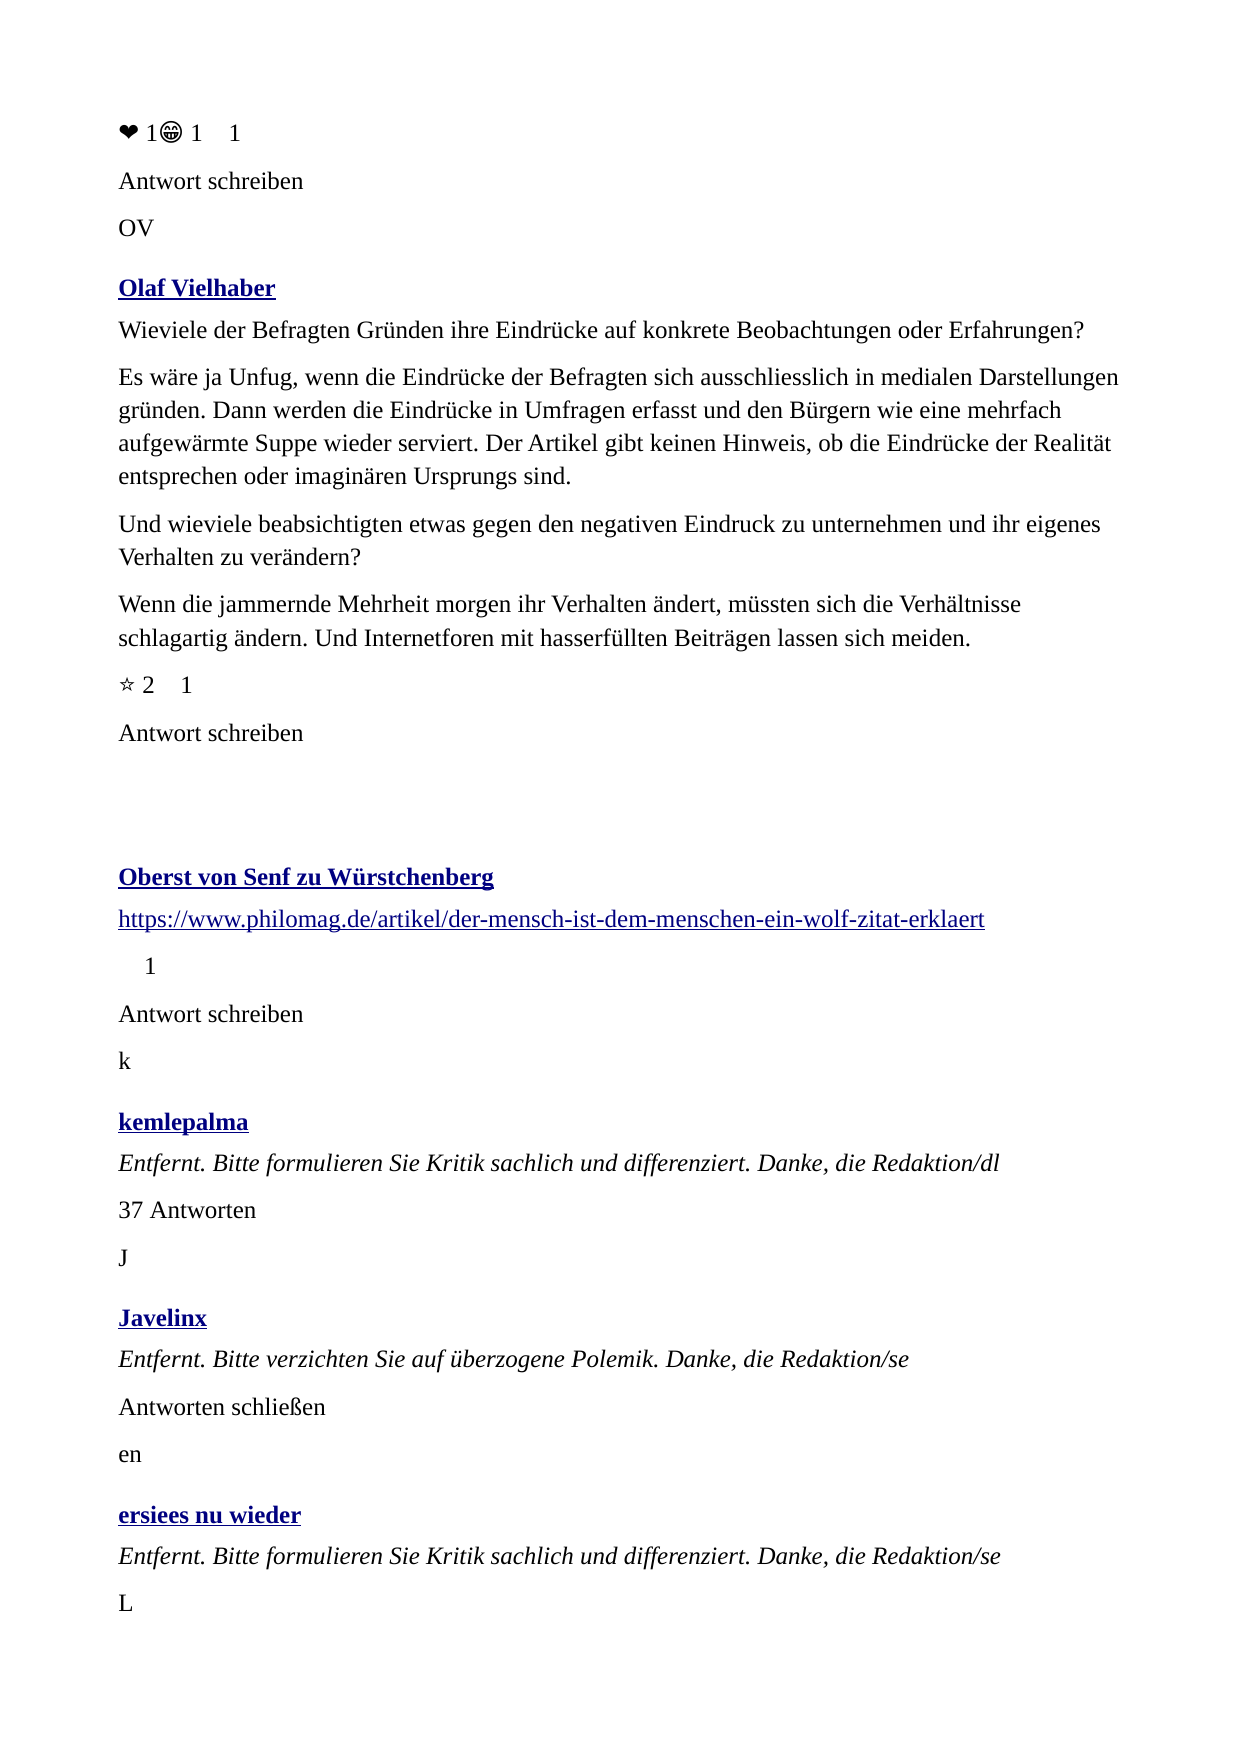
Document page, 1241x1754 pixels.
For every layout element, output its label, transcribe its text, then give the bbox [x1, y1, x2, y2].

subtitle Javelinx [118, 1303, 1122, 1332]
text Und wieviele beabsichtigten etwas gegen den negativen Eindruck zu unternehmen und ihr eigenes Verhalten zu verändern? [118, 509, 1122, 571]
text Antworten schließen [118, 1392, 1122, 1421]
subtitle kemlepalma [118, 1107, 1122, 1135]
text OV [118, 213, 1122, 242]
text 37 Antworten [118, 1195, 1122, 1224]
text Wenn die jammernde Mehrheit morgen ihr Verhalten ändert, müssten sich die Verhältnisse schlagartig ändern. Und Internetforen mit hasserfüllten Beiträgen lassen sich meiden. [118, 589, 1122, 651]
text Entfernt. Bitte formulieren Sie Kritik sachlich und differenziert. Danke, die Redaktion/dl [118, 1148, 1122, 1177]
text ⭐️ 2🤨 1 [118, 670, 1122, 699]
subtitle Olaf Vielhaber [118, 273, 1122, 302]
text Es wäre ja Unfug, wenn die Eindrücke der Befragten sich ausschliesslich in medialen Darstellungen gründen. Dann werden die Eindrücke in Umfragen erfasst und den Bürgern wie eine mehrfach aufgewärmte Suppe wieder serviert. Der Artikel gibt keinen Hinweis, ob die Eindrücke der Realität entsprechen oder imaginären Ursprungs sind. [118, 362, 1122, 490]
subtitle Oberst von Senf zu Würstchenberg [118, 862, 1122, 891]
text 🤨 1 [118, 951, 1122, 980]
text Antwort schreiben [118, 999, 1122, 1028]
text Entfernt. Bitte formulieren Sie Kritik sachlich und differenziert. Danke, die Redaktion/se [118, 1541, 1122, 1570]
text en [118, 1439, 1122, 1468]
text L [118, 1588, 1122, 1617]
text Antwort schreiben [118, 166, 1122, 194]
text Entfernt. Bitte verzichten Sie auf überzogene Polemik. Danke, die Redaktion/se [118, 1344, 1122, 1373]
subtitle ersiees nu wieder [118, 1500, 1122, 1528]
text ❤️ 1😁 1🤨 1 [118, 118, 1122, 147]
text J [118, 1243, 1122, 1272]
text Antwort schreiben [118, 718, 1122, 747]
text k [118, 1046, 1122, 1075]
text Wieviele der Befragten Gründen ihre Eindrücke auf konkrete Beobachtungen oder Erfahrungen? [118, 315, 1122, 343]
text https://www.philomag.de/artikel/der-mensch-ist-dem-menschen-ein-wolf-zitat-erklaert [118, 904, 1122, 932]
